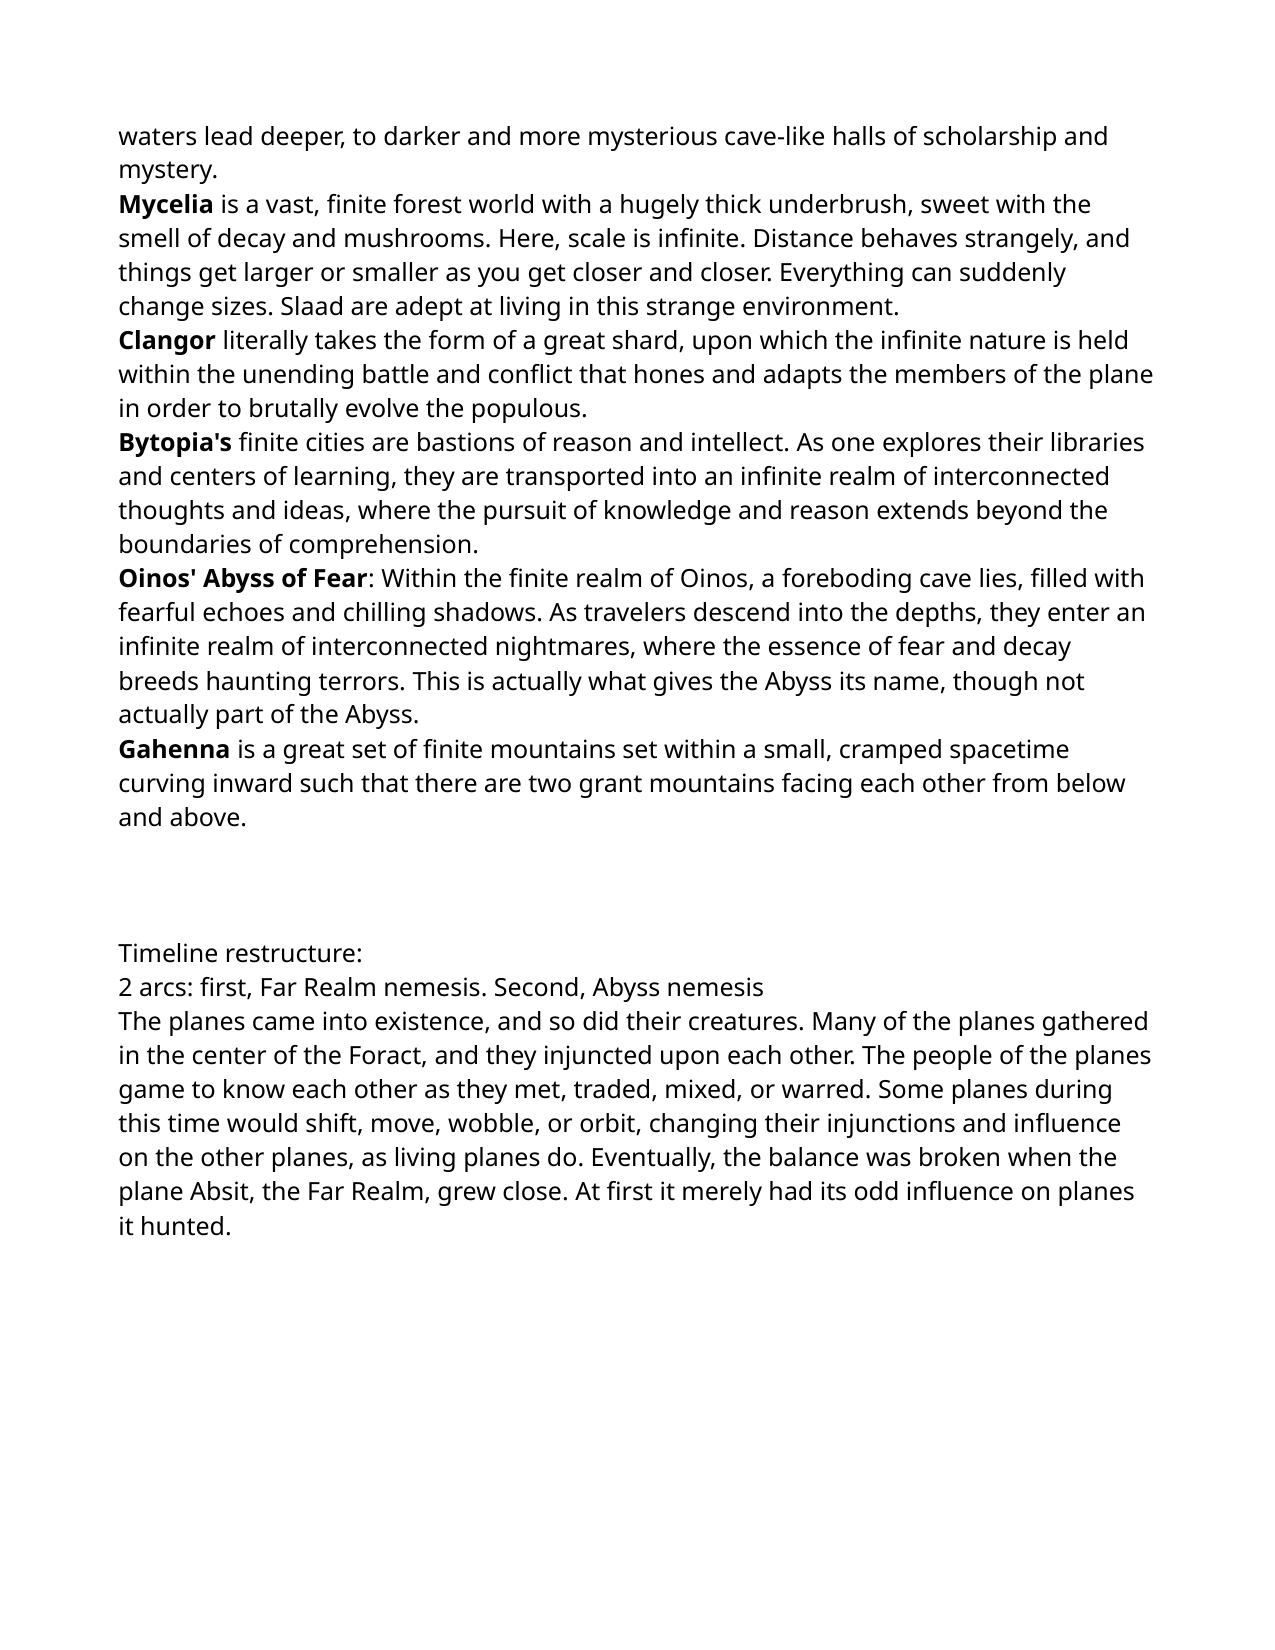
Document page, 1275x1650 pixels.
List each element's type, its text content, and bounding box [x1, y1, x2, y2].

text Timeline restructure: [118, 936, 1157, 970]
text Clangor literally takes the form of a great shard, upon which the infinite nature is held within the unending battle and conflict that hones and adapts the members of the plane in order to brutally evolve the populous. [118, 322, 1157, 425]
text The planes came into existence, and so did their creatures. Many of the planes gathered in the center of the Foract, and they injuncted upon each other. The people of the planes game to know each other as they met, traded, mixed, or warred. Some planes during this time would shift, move, wobble, or orbit, changing their injunctions and influence on the other planes, as living planes do. Eventually, the balance was broken when the plane Absit, the Far Realm, grew close. At first it merely had its odd influence on planes it hunted. [118, 1004, 1157, 1242]
text Oinos' Abyss of Fear: Within the finite realm of Oinos, a foreboding cave lies, filled with fearful echoes and chilling shadows. As travelers descend into the depths, they enter an infinite realm of interconnected nightmares, where the essence of fear and decay breeds haunting terrors. This is actually what gives the Abyss its name, though not actually part of the Abyss. [118, 561, 1157, 731]
text waters lead deeper, to darker and more mysterious cave-like halls of scholarship and mystery. [118, 118, 1157, 186]
text Gahenna is a great set of finite mountains set within a small, cramped spacetime curving inward such that there are two grant mountains facing each other from below and above. [118, 731, 1157, 833]
text Bytopia's finite cities are bastions of reason and intellect. As one explores their libraries and centers of learning, they are transported into an infinite realm of interconnected thoughts and ideas, where the pursuit of knowledge and reason extends beyond the boundaries of comprehension. [118, 425, 1157, 561]
text 2 arcs: first, Far Realm nemesis. Second, Abyss nemesis [118, 970, 1157, 1004]
text Mycelia is a vast, finite forest world with a hugely thick underbrush, sweet with the smell of decay and mushrooms. Here, scale is infinite. Distance behaves strangely, and things get larger or smaller as you get closer and closer. Everything can suddenly change sizes. Slaad are adept at living in this strange environment. [118, 186, 1157, 322]
